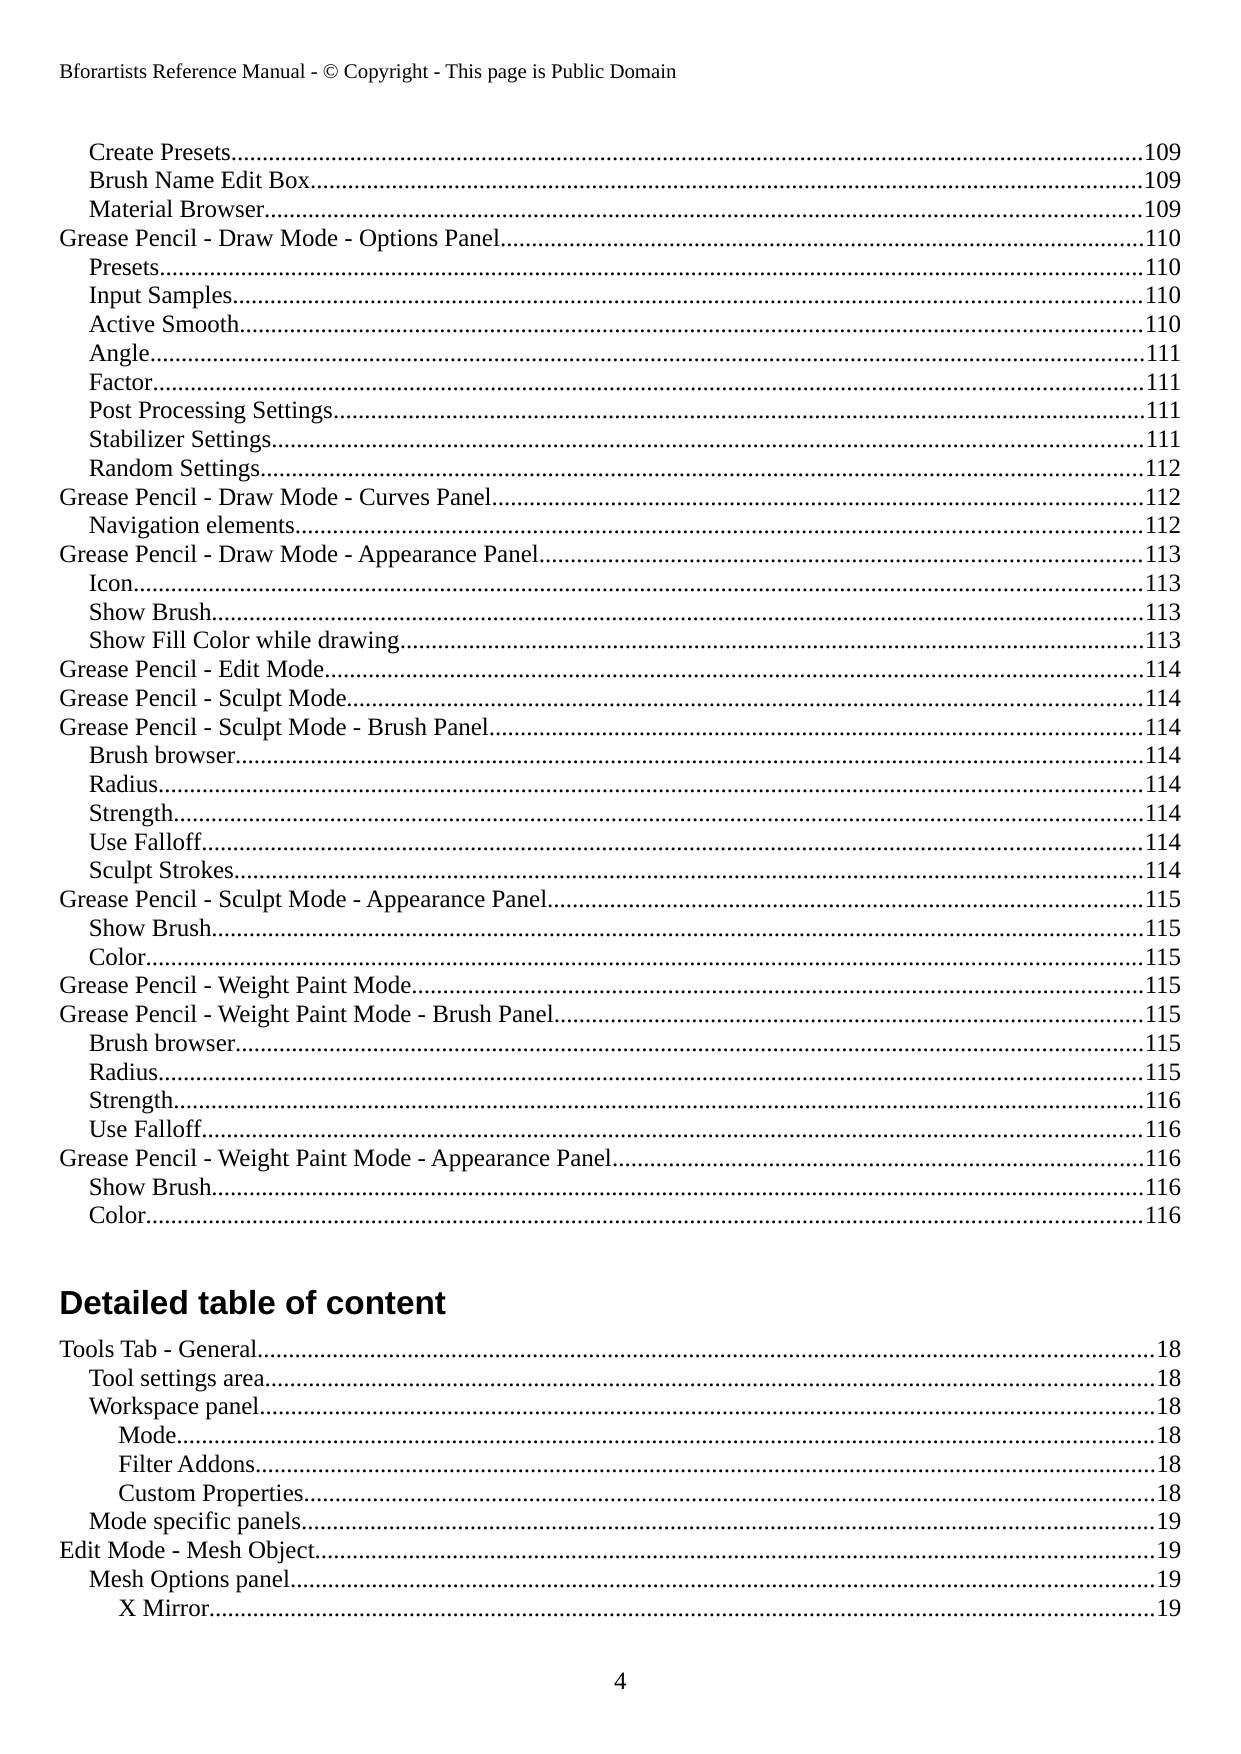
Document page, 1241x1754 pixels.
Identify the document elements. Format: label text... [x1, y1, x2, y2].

text Grease Pencil - Sculpt Mode 114 [59, 683, 1181, 712]
text Color 115 [88, 942, 1181, 970]
text Use Falloff 114 [88, 827, 1181, 855]
text Grease Pencil - Sculpt Mode - Brush Panel 114 [59, 712, 1181, 740]
text Strength 116 [88, 1085, 1181, 1114]
text Angle 111 [88, 338, 1181, 367]
text Grease Pencil - Weight Paint Mode 115 [59, 970, 1181, 999]
text Material Browser 109 [88, 194, 1181, 223]
text Grease Pencil - Weight Paint Mode - Appearance Panel 116 [59, 1143, 1181, 1172]
text Stabilizer Settings 111 [88, 424, 1181, 453]
text Radius 114 [88, 769, 1181, 798]
text Sculpt Strokes 114 [88, 855, 1181, 884]
text Create Presets 109 [88, 137, 1181, 165]
text Mode specific panels 19 [88, 1506, 1181, 1535]
text Random Settings 112 [88, 453, 1181, 482]
text Grease Pencil - Draw Mode - Curves Panel 112 [59, 482, 1181, 510]
text Tool settings area 18 [88, 1363, 1181, 1391]
text Show Brush 115 [88, 913, 1181, 942]
text Tools Tab - General 18 [59, 1334, 1181, 1363]
text Presets 110 [88, 252, 1181, 280]
text Use Falloff 116 [88, 1114, 1181, 1143]
text Strength 114 [88, 798, 1181, 827]
text Grease Pencil - Sculpt Mode - Appearance Panel 115 [59, 884, 1181, 913]
text Mesh Options panel 19 [88, 1564, 1181, 1593]
subtitle Detailed table of content [59, 1283, 1181, 1321]
text Custom Properties 18 [118, 1478, 1181, 1506]
text Brush browser 114 [88, 740, 1181, 769]
text Brush browser 115 [88, 1028, 1181, 1057]
text X Mirror 19 [118, 1593, 1181, 1621]
text Show Brush 113 [88, 597, 1181, 625]
text Grease Pencil - Draw Mode - Appearance Panel 113 [59, 539, 1181, 568]
text Post Processing Settings 111 [88, 395, 1181, 424]
text Active Smooth 110 [88, 309, 1181, 338]
text Input Samples 110 [88, 280, 1181, 309]
text Workspace panel 18 [88, 1391, 1181, 1420]
text Color 116 [88, 1200, 1181, 1229]
text Mode 18 [118, 1420, 1181, 1449]
text Grease Pencil - Draw Mode - Options Panel 110 [59, 223, 1181, 252]
text Icon 113 [88, 568, 1181, 597]
text Show Brush 116 [88, 1172, 1181, 1200]
text Grease Pencil - Edit Mode 114 [59, 654, 1181, 683]
text Radius 115 [88, 1057, 1181, 1085]
text Filter Addons 18 [118, 1449, 1181, 1478]
text Show Fill Color while drawing 113 [88, 625, 1181, 654]
text Brush Name Edit Box 109 [88, 165, 1181, 194]
text Grease Pencil - Weight Paint Mode - Brush Panel 115 [59, 999, 1181, 1028]
text Navigation elements 112 [88, 510, 1181, 539]
text Factor 111 [88, 367, 1181, 395]
text Edit Mode - Mesh Object 19 [59, 1535, 1181, 1564]
